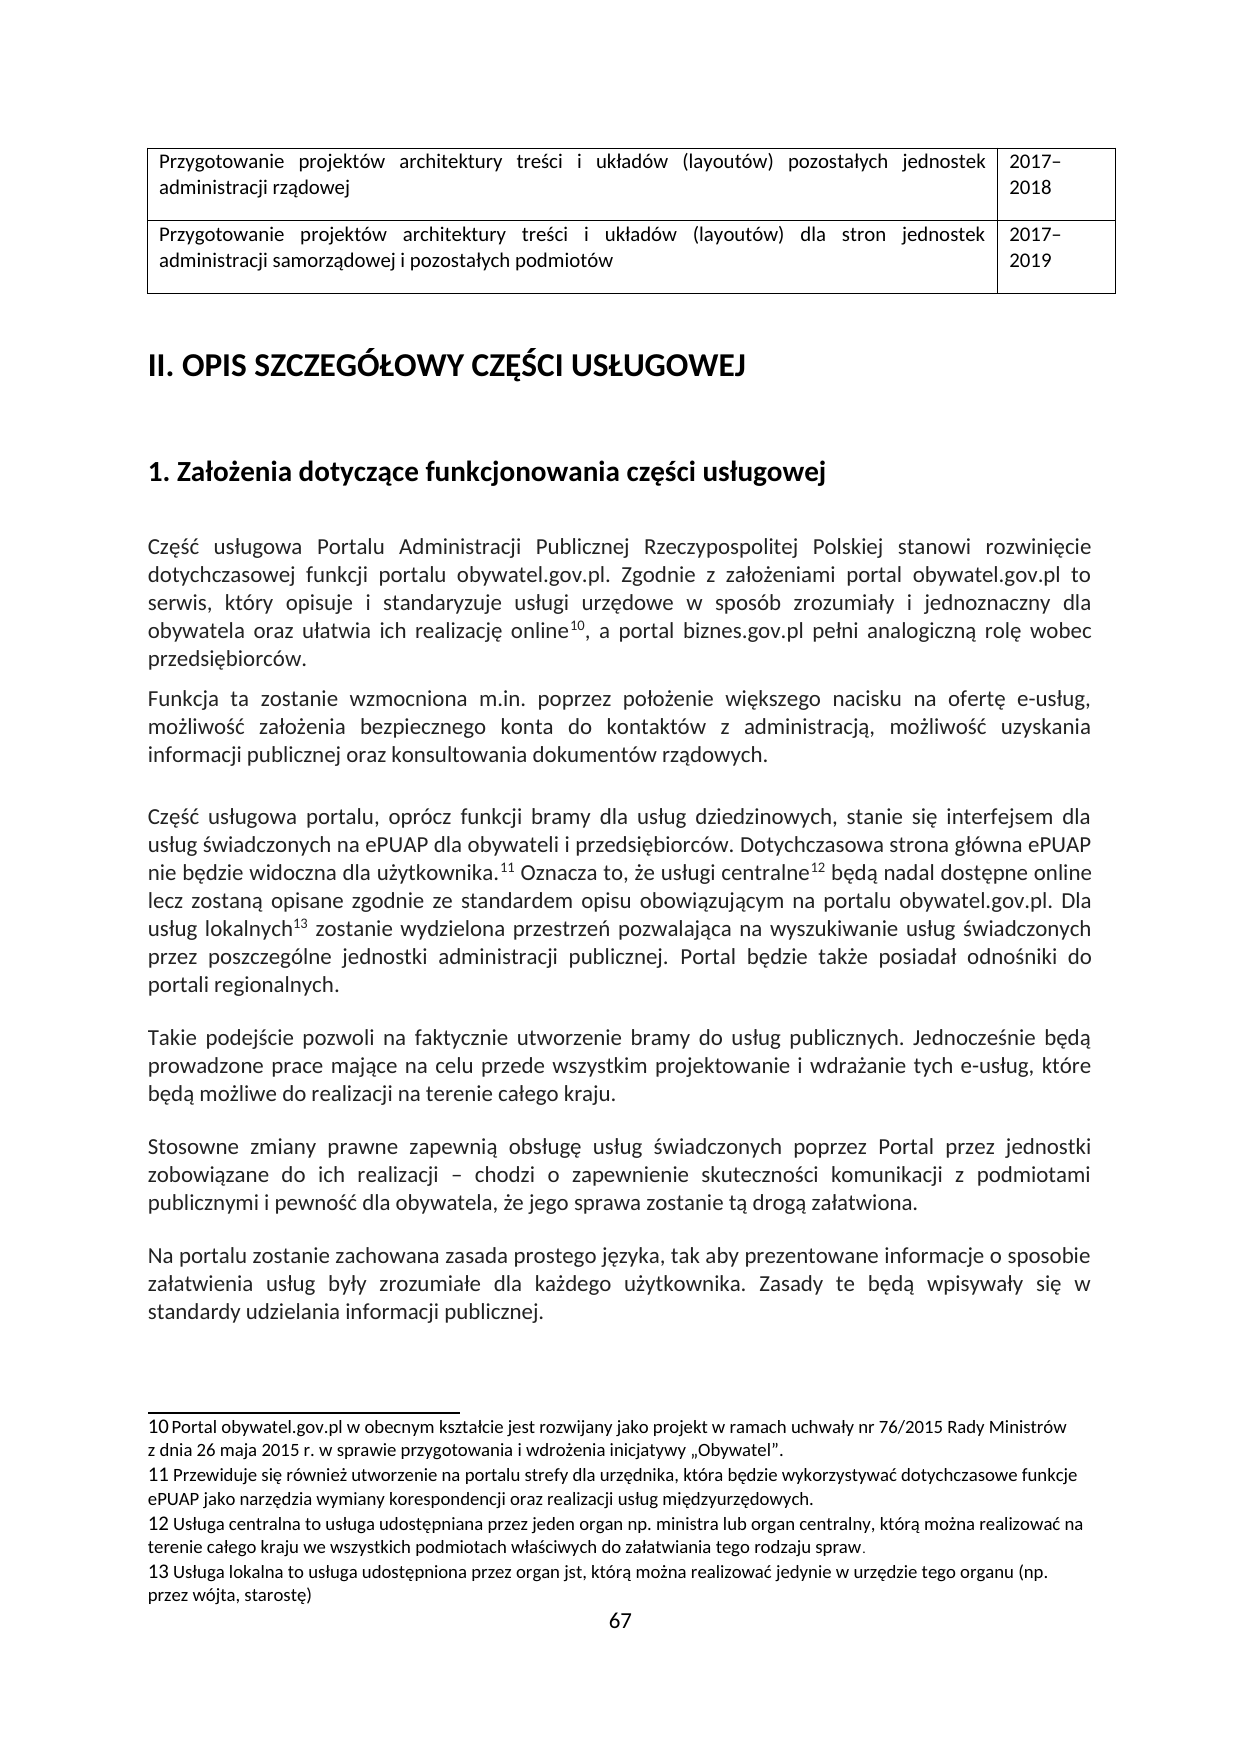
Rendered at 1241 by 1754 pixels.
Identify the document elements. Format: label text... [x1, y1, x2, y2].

table_cell 2017–2019 [998, 221, 1115, 293]
text Na portalu zostanie zachowana zasada prostego języka, tak aby prezentowane informacje o sposobie załatwienia usług były zrozumiałe dla każdego użytkownika. Zasady te będą wpisywały się w standardy udzielania informacji publicznej. [148, 1241, 1093, 1325]
text Stosowne zmiany prawne zapewnią obsługę usług świadczonych poprzez Portal przez jednostki zobowiązane do ich realizacji – chodzi o zapewnienie skuteczności komunikacji z podmiotami publicznymi i pewność dla obywatela, że jego sprawa zostanie tą drogą załatwiona. [148, 1132, 1093, 1216]
text Takie podejście pozwoli na faktycznie utworzenie bramy do usług publicznych. Jednocześnie będą prowadzone prace mające na celu przede wszystkim projektowanie i wdrażanie tych e-usług, które będą możliwe do realizacji na terenie całego kraju. [148, 1023, 1093, 1107]
text 1. Założenia dotyczące funkcjonowania części usługowej [148, 453, 1093, 489]
text Część usługowa Portalu Administracji Publicznej Rzeczypospolitej Polskiej stanowi rozwinięcie dotychczasowej funkcji portalu obywatel.gov.pl. Zgodnie z założeniami portal obywatel.gov.pl to serwis, który opisuje i standaryzuje usługi urzędowe w sposób zrozumiały i jednoznaczny dla obywatela oraz ułatwia ich realizację online, a portal biznes.gov.pl pełni analogiczną rolę wobec przedsiębiorców. [148, 532, 1093, 672]
text Część usługowa portalu, oprócz funkcji bramy dla usług dziedzinowych, stanie się interfejsem dla usług świadczonych na ePUAP dla obywateli i przedsiębiorców. Dotychczasowa strona główna ePUAP nie będzie widoczna dla użytkownika. Oznacza to, że usługi centralne będą nadal dostępne online lecz zostaną opisane zgodnie ze standardem opisu obowiązującym na portalu obywatel.gov.pl. Dla usług lokalnych zostanie wydzielona przestrzeń pozwalająca na wyszukiwanie usług świadczonych przez poszczególne jednostki administracji publicznej. Portal będzie także posiadał odnośniki do portali regionalnych. [148, 802, 1093, 998]
text Portal obywatel.gov.pl w obecnym kształcie jest rozwijany jako projekt w ramach uchwały nr 76/2015 Rady Ministrów z dnia 26 maja 2015 r. w sprawie przygotowania i wdrożenia inicjatywy „Obywatel”. [148, 1413, 1093, 1461]
table_cell Przygotowanie projektów architektury treści i układów (layoutów) pozostałych jednostek administracji rządowej [148, 149, 997, 220]
text II. OPIS SZCZEGÓŁOWY CZĘŚCI USŁUGOWEJ [148, 344, 1093, 385]
table_cell 2017–2018 [998, 149, 1115, 220]
text Usługa centralna to usługa udostępniana przez jeden organ np. ministra lub organ centralny, którą można realizować na terenie całego kraju we wszystkich podmiotach właściwych do załatwiania tego rodzaju spraw. [148, 1510, 1093, 1558]
table_cell Przygotowanie projektów architektury treści i układów (layoutów) dla stron jednostek administracji samorządowej i pozostałych podmiotów [148, 221, 997, 293]
text Funkcja ta zostanie wzmocniona m.in. poprzez położenie większego nacisku na ofertę e-usług, możliwość założenia bezpiecznego konta do kontaktów z administracją, możliwość uzyskania informacji publicznej oraz konsultowania dokumentów rządowych. [148, 684, 1093, 768]
text Przewiduje się również utworzenie na portalu strefy dla urzędnika, która będzie wykorzystywać dotychczasowe funkcje ePUAP jako narzędzia wymiany korespondencji oraz realizacji usług międzyurzędowych. [148, 1461, 1093, 1510]
text Usługa lokalna to usługa udostępniona przez organ jst, którą można realizować jedynie w urzędzie tego organu (np. przez wójta, starostę) [148, 1558, 1093, 1606]
